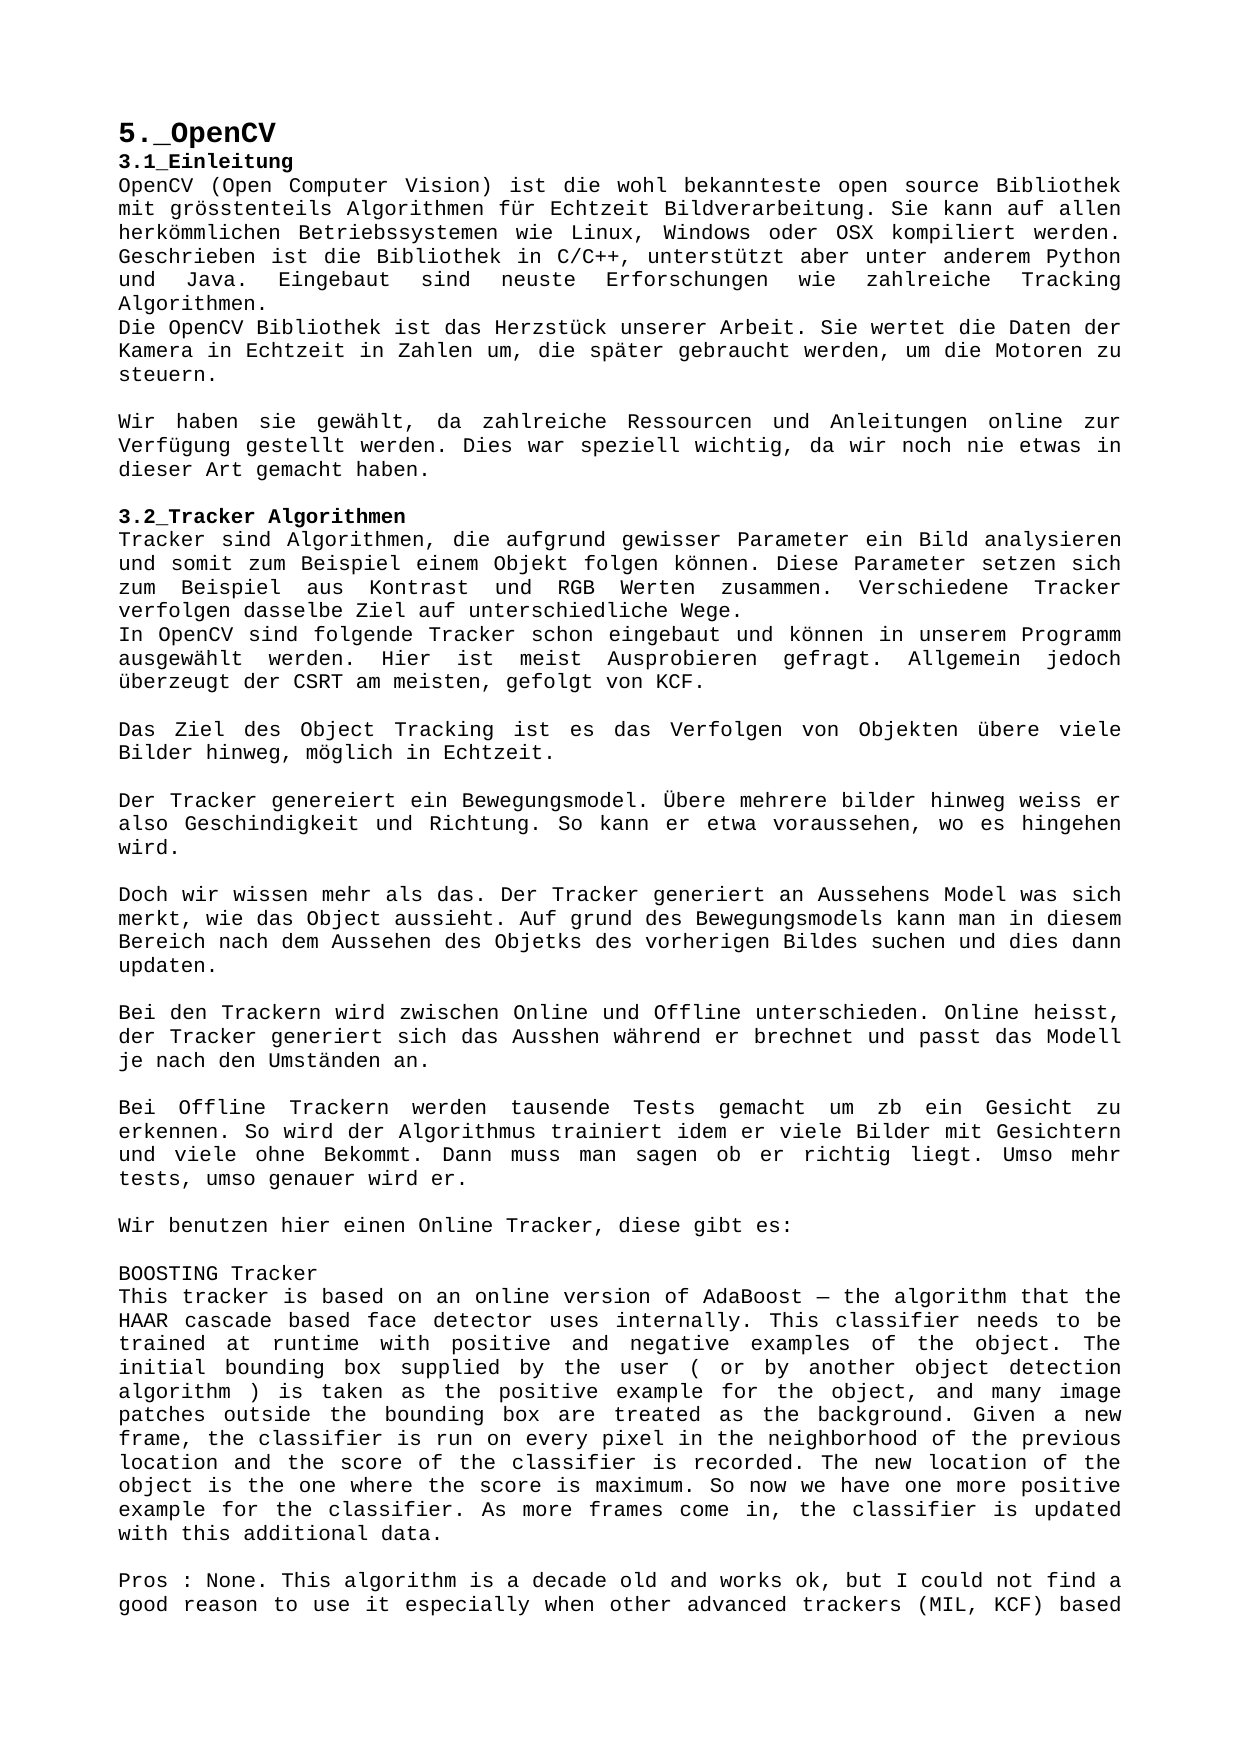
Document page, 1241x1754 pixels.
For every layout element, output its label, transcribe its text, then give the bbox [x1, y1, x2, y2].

text 3.2_Tracker Algorithmen [118, 506, 1122, 529]
text Der Tracker genereiert ein Bewegungsmodel. Übere mehrere bilder hinweg weiss er also Geschindigkeit und Richtung. So kann er etwa voraussehen, wo es hingehen wird. [118, 789, 1122, 861]
text In OpenCV sind folgende Tracker schon eingebaut und können in unserem Programm ausgewählt werden. Hier ist meist Ausprobieren gefragt. Allgemein jedoch überzeugt der CSRT am meisten, gefolgt von KCF. [118, 624, 1122, 695]
text Wir haben sie gewählt, da zahlreiche Ressourcen und Anleitungen online zur Verfügung gestellt werden. Dies war speziell wichtig, da wir noch nie etwas in dieser Art gemacht haben. [118, 411, 1122, 482]
text Bei Offline Trackern werden tausende Tests gemacht um zb ein Gesicht zu erkennen. So wird der Algorithmus trainiert idem er viele Bilder mit Gesichtern und viele ohne Bekommt. Dann muss man sagen ob er richtig liegt. Umso mehr tests, umso genauer wird er. [118, 1097, 1122, 1192]
text Bei den Trackern wird zwischen Online und Offline unterschieden. Online heisst, der Tracker generiert sich das Ausshen während er brechnet und passt das Modell je nach den Umständen an. [118, 1002, 1122, 1073]
text Pros : None. This algorithm is a decade old and works ok, but I could not find a good reason to use it especially when other advanced trackers (MIL, KCF) based [118, 1570, 1122, 1617]
text Das Ziel des Object Tracking ist es das Verfolgen von Objekten übere viele Bilder hinweg, möglich in Echtzeit. [118, 719, 1122, 766]
text Die OpenCV Bibliothek ist das Herzstück unserer Arbeit. Sie wertet die Daten der Kamera in Echtzeit in Zahlen um, die später gebraucht werden, um die Motoren zu steuern. [118, 317, 1122, 388]
text OpenCV (Open Computer Vision) ist die wohl bekannteste open source Bibliothek mit grösstenteils Algorithmen für Echtzeit Bildverarbeitung. Sie kann auf allen herkömmlichen Betriebssystemen wie Linux, Windows oder OSX kompiliert werden. Geschrieben ist die Bibliothek in C/C++, unterstützt aber unter anderem Python und Java. Eingebaut sind neuste Erforschungen wie zahlreiche Tracking Algorithmen. [118, 175, 1122, 317]
text 5._OpenCV [118, 118, 1122, 151]
text 3.1_Einleitung [118, 151, 1122, 175]
text Wir benutzen hier einen Online Tracker, diese gibt es: [118, 1215, 1122, 1239]
text Tracker sind Algorithmen, die aufgrund gewisser Parameter ein Bild analysieren und somit zum Beispiel einem Objekt folgen können. Diese Parameter setzen sich zum Beispiel aus Kontrast und RGB Werten zusammen. Verschiedene Tracker verfolgen dasselbe Ziel auf unterschiedliche Wege. [118, 529, 1122, 624]
text Doch wir wissen mehr als das. Der Tracker generiert an Aussehens Model was sich merkt, wie das Object aussieht. Auf grund des Bewegungsmodels kann man in diesem Bereich nach dem Aussehen des Objetks des vorherigen Bildes suchen und dies dann updaten. [118, 884, 1122, 979]
text BOOSTING Tracker [118, 1262, 1122, 1286]
text This tracker is based on an online version of AdaBoost — the algorithm that the HAAR cascade based face detector uses internally. This classifier needs to be trained at runtime with positive and negative examples of the object. The initial bounding box supplied by the user ( or by another object detection algorithm ) is taken as the positive example for the object, and many image patches outside the bounding box are treated as the background. Given a new frame, the classifier is run on every pixel in the neighborhood of the previous location and the score of the classifier is recorded. The new location of the object is the one where the score is maximum. So now we have one more positive example for the classifier. As more frames come in, the classifier is updated with this additional data. [118, 1286, 1122, 1546]
